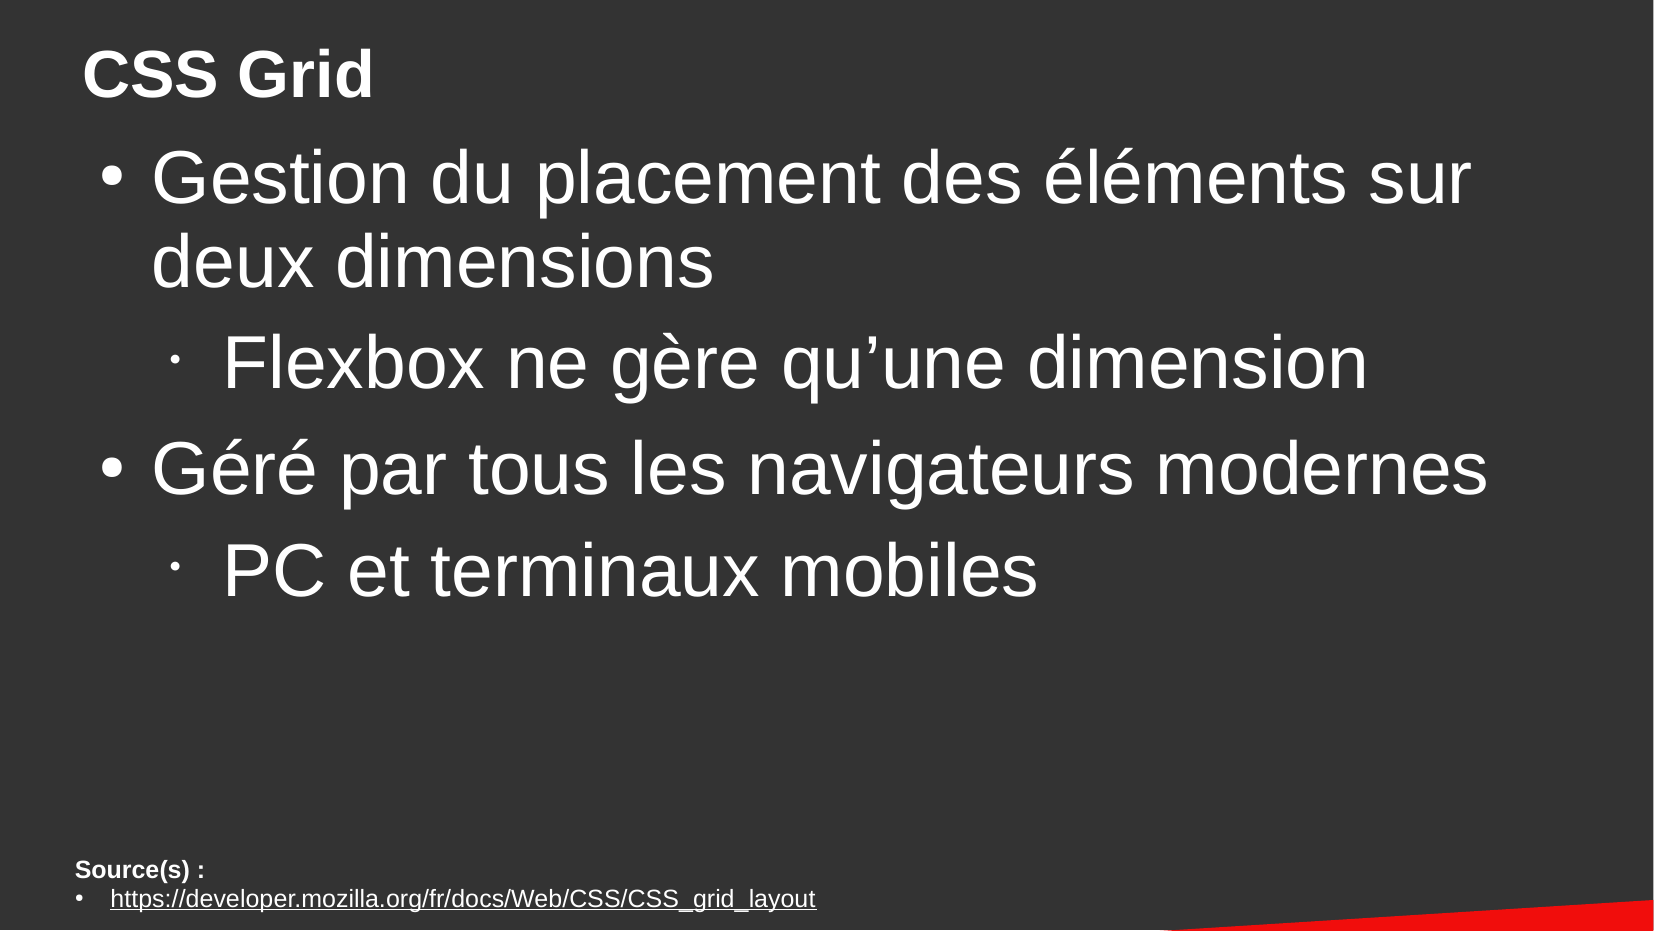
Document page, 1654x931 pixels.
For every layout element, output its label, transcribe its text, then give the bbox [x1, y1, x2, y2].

text_box [1159, 899, 1654, 931]
list Gestion du placement des éléments sur deux dimensions Flexbox ne gère qu’une dimension Géré par tous les navigateurs modernes PC et terminaux mobiles [80, 135, 1620, 686]
title CSS Grid [82, 37, 1571, 114]
text_box Source(s) : https://developer.mozilla.org/fr/docs/Web/CSS/CSS_grid_layout [60, 838, 1546, 920]
